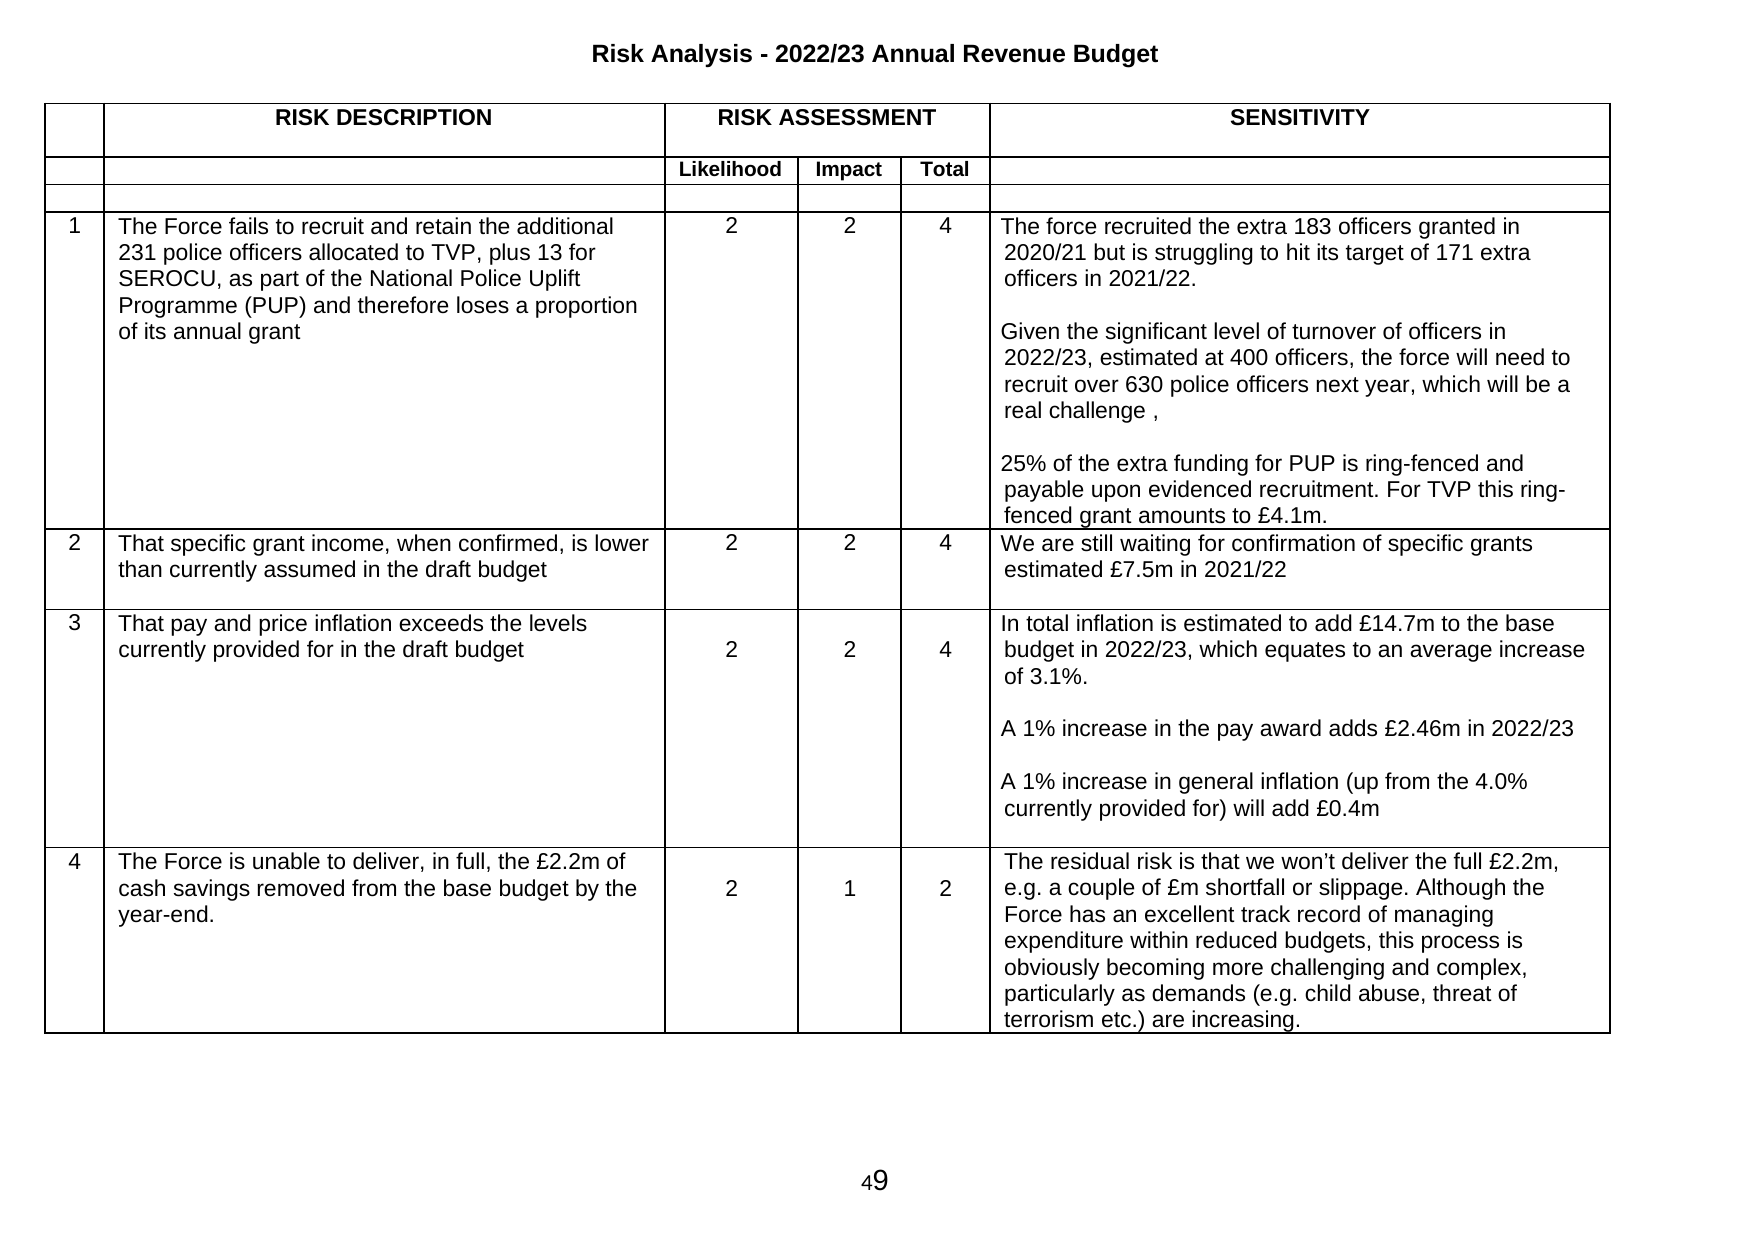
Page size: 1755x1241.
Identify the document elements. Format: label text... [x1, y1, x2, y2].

table_header [46, 104, 103, 156]
table_cell We are still waiting for confirmation of specific grants estimated £7.5m in 2021/22 [991, 530, 1609, 608]
table_cell [46, 158, 103, 184]
table_cell [46, 185, 103, 211]
table_cell [105, 158, 664, 184]
table_cell 4 [46, 848, 103, 1032]
table_cell [991, 158, 1609, 184]
table_cell Impact [799, 158, 900, 184]
table_cell [991, 185, 1609, 211]
table_cell 1 [799, 848, 900, 1032]
table_cell 4 [902, 530, 989, 608]
table_header RISK ASSESSMENT [666, 104, 989, 156]
table_cell 2 [666, 848, 797, 1032]
table_cell 2 [799, 610, 900, 847]
table_cell 2 [666, 610, 797, 847]
table_cell The force recruited the extra 183 officers granted in 2020/21 but is struggling to hit its target of 171 extra officers in 2021/22. Given the significant level of turnover of officers in 2022/23, estimated at 400 officers, the force will need to recruit over 630 police officers next year, which will be a real challenge , 25% of the extra funding for PUP is ring-fenced and payable upon evidenced recruitment. For TVP this ring- fenced grant amounts to £4.1m. [991, 213, 1609, 528]
table_cell The Force is unable to deliver, in full, the £2.2m of cash savings removed from the base budget by the year-end. [105, 848, 664, 1032]
table_cell 2 [46, 530, 103, 608]
table_cell 2 [799, 530, 900, 608]
table_cell [105, 185, 664, 211]
table_cell [902, 185, 989, 211]
table_header RISK DESCRIPTION [105, 104, 664, 156]
table_cell That specific grant income, when confirmed, is lower than currently assumed in the draft budget [105, 530, 664, 608]
table_cell 4 [902, 213, 989, 528]
table_cell 1 [46, 213, 103, 528]
table_cell 3 [46, 610, 103, 847]
table_cell That pay and price inflation exceeds the levels currently provided for in the draft budget [105, 610, 664, 847]
table_cell Total [902, 158, 989, 184]
table_cell The residual risk is that we won’t deliver the full £2.2m, e.g. a couple of £m shortfall or slippage. Although the Force has an excellent track record of managing expenditure within reduced budgets, this process is obviously becoming more challenging and complex, particularly as demands (e.g. child abuse, threat of terrorism etc.) are increasing. [991, 848, 1609, 1032]
table_cell [666, 185, 797, 211]
table_cell 2 [666, 530, 797, 608]
table_header SENSITIVITY [991, 104, 1609, 156]
table_cell 2 [666, 213, 797, 528]
text Risk Analysis - 2022/23 Annual Revenue Budget [591, 39, 1623, 67]
table_cell 2 [902, 848, 989, 1032]
table_cell 2 [799, 213, 900, 528]
table_cell 4 [902, 610, 989, 847]
table_cell [799, 185, 900, 211]
table_cell Likelihood [666, 158, 797, 184]
table_cell The Force fails to recruit and retain the additional 231 police officers allocated to TVP, plus 13 for SEROCU, as part of the National Police Uplift Programme (PUP) and therefore loses a proportion of its annual grant [105, 213, 664, 528]
table_cell In total inflation is estimated to add £14.7m to the base budget in 2022/23, which equates to an average increase of 3.1%. A 1% increase in the pay award adds £2.46m in 2022/23 A 1% increase in general inflation (up from the 4.0% currently provided for) will add £0.4m [991, 610, 1609, 847]
